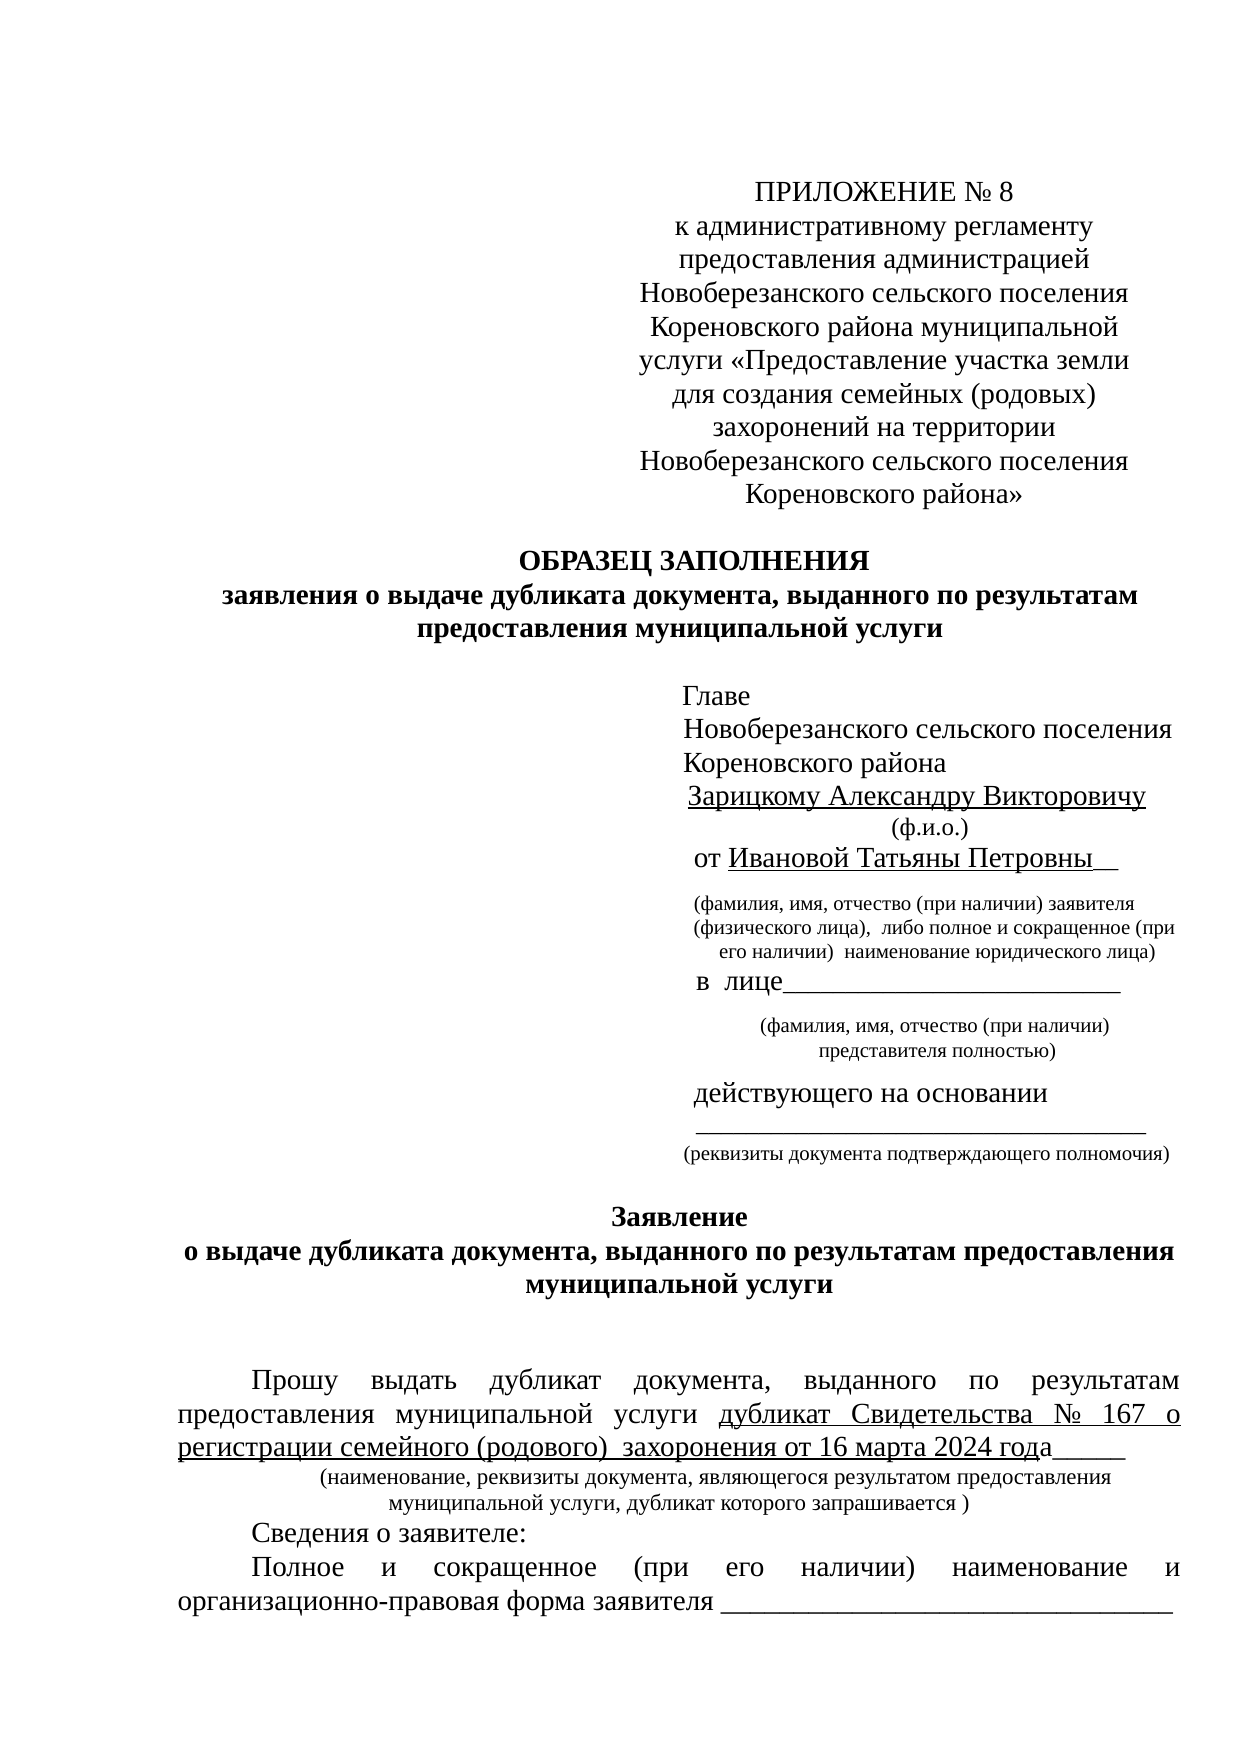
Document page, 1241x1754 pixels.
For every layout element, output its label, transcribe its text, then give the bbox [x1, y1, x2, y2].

table_header ПРИЛОЖЕНИЕ № 8 к административному регламенту предоставления администрацией Новоберезанского сельского поселения Кореновского района муниципальной услуги «Предоставление участка земли для создания семейных (родовых) захоронений на территории Новоберезанского сельского поселения Кореновского района» [605, 175, 1163, 510]
text Сведения о заявителе: [177, 1516, 1181, 1549]
text о выдаче дубликата документа, выданного по результатам предоставления муниципальной услуги [177, 1233, 1181, 1300]
table_header [166, 175, 605, 510]
text заявления о выдаче дубликата документа, выданного по результатам предоставления муниципальной услуги [177, 577, 1183, 644]
text от Ивановой Татьяны Петровны__ [591, 841, 1181, 874]
text ОБРАЗЕЦ ЗАПОЛНЕНИЯ [177, 543, 1211, 577]
text (реквизиты документа подтверждающего полномочия) [591, 1137, 1181, 1166]
text (фамилия, имя, отчество (при наличии) представителя полностью) [177, 1009, 1181, 1062]
text Кореновского района [177, 745, 1181, 778]
text Зарицкому Александру Викторовичу [177, 778, 1181, 812]
text Заявление [177, 1199, 1181, 1233]
text в лице___________________________ [591, 963, 1181, 997]
text действующего на основании [591, 1075, 1181, 1108]
text Новоберезанского сельского поселения [177, 711, 1181, 745]
text (фамилия, имя, отчество (при наличии) заявителя (физического лица), либо полное и сокращенное (при [591, 887, 1181, 939]
text ____________________________________ [591, 1108, 1181, 1137]
text Прошу выдать дубликат документа, выданного по результатам предоставления муниципальной услуги дубликат Свидетельства № 167 о регистрации семейного (родового)_захоронения от 16 марта 2024 года_____ [177, 1362, 1181, 1463]
text Главе [177, 678, 1181, 711]
text (наименование, реквизиты документа, являющегося результатом предоставления муниципальной услуги, дубликат которого запрашивается ) [177, 1463, 1181, 1516]
text (ф.и.о.) [177, 812, 1181, 841]
text его наличии) наименование юридического лица) [591, 939, 1181, 963]
text Полное и сокращенное (при его наличии) наименование и организационно-правовая форма заявителя _______________________________ [177, 1549, 1181, 1616]
